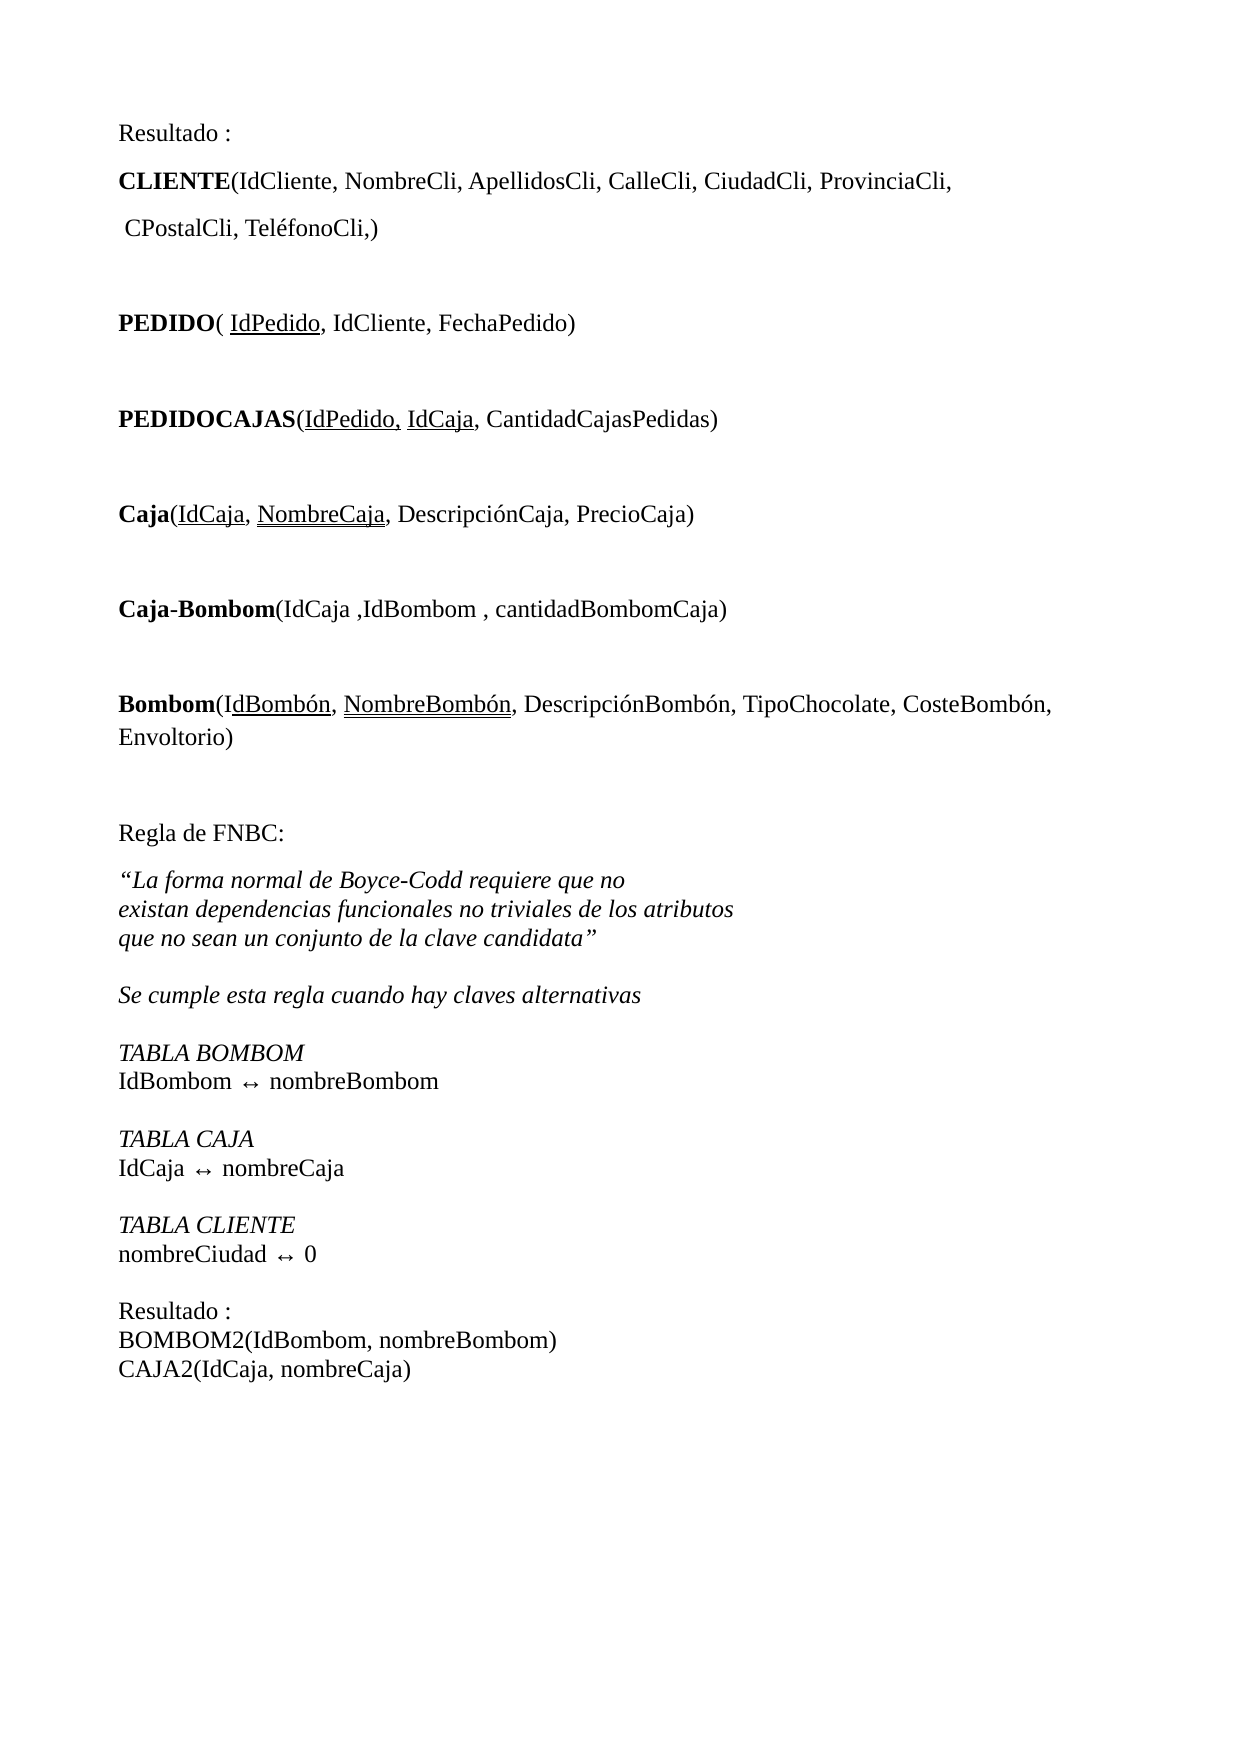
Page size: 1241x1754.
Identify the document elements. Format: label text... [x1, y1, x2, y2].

text existan dependencias funcionales no triviales de los atributos [118, 894, 1122, 923]
text BOMBOM2(IdBombom, nombreBombom) [118, 1325, 1122, 1354]
text Se cumple esta regla cuando hay claves alternativas [118, 980, 1122, 1009]
text PEDIDOCAJAS(IdPedido, IdCaja, CantidadCajasPedidas) [118, 404, 1122, 432]
text Resultado : [118, 1296, 1122, 1325]
text que no sean un conjunto de la clave candidata” [118, 923, 1122, 951]
text TABLA BOMBOM [118, 1038, 1122, 1066]
text “La forma normal de Boyce-Codd requiere que no [118, 865, 1122, 894]
text nombreCiudad ↔ 0 [118, 1239, 1122, 1268]
text TABLA CAJA [118, 1124, 1122, 1153]
text Caja(IdCaja, NombreCaja, DescripciónCaja, PrecioCaja) [118, 499, 1122, 528]
text CLIENTE(IdCliente, NombreCli, ApellidosCli, CalleCli, CiudadCli, ProvinciaCli, [118, 166, 1122, 194]
text Regla de FNBC: [118, 818, 1122, 846]
text CPostalCli, TeléfonoCli,) [118, 213, 1122, 242]
text IdCaja ↔ nombreCaja [118, 1153, 1122, 1181]
text IdBombom ↔ nombreBombom [118, 1066, 1122, 1095]
text CAJA2(IdCaja, nombreCaja) [118, 1354, 1122, 1383]
text Resultado : [118, 118, 1122, 147]
text Caja-Bombom(IdCaja ,IdBombom , cantidadBombomCaja) [118, 594, 1122, 623]
text Bombom(IdBombón, NombreBombón, DescripciónBombón, TipoChocolate, CosteBombón, Envoltorio) [118, 689, 1122, 751]
text PEDIDO( IdPedido, IdCliente, FechaPedido) [118, 308, 1122, 337]
text TABLA CLIENTE [118, 1210, 1122, 1239]
